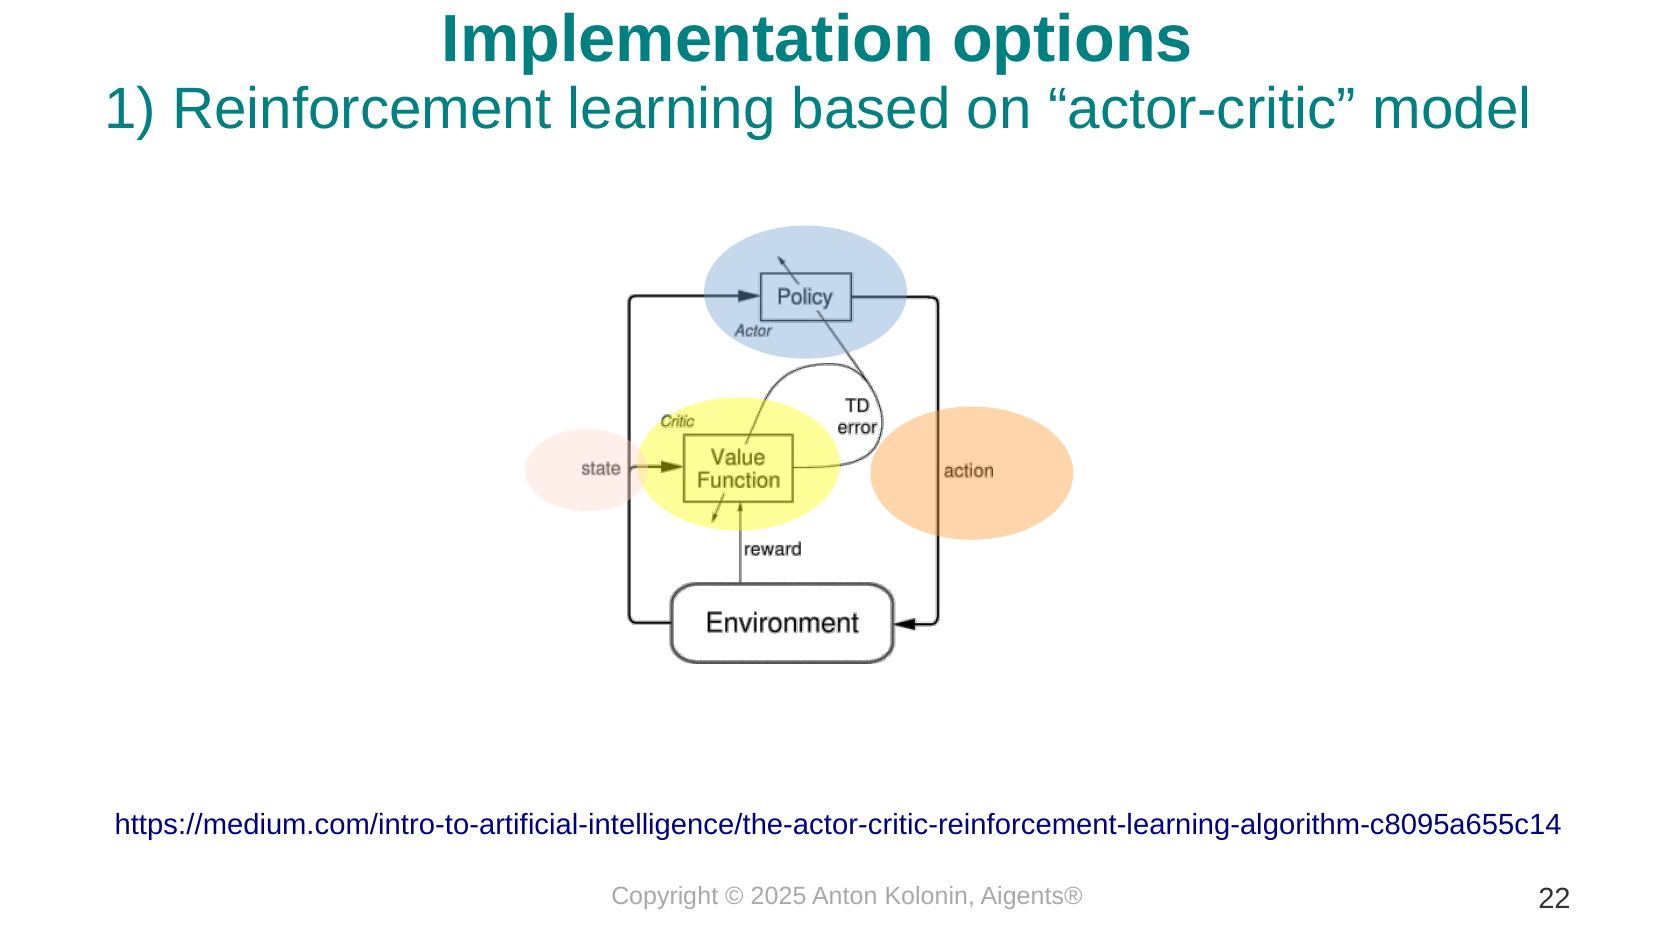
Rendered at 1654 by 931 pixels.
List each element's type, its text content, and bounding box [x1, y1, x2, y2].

text_box [704, 225, 907, 359]
text_box [525, 397, 840, 531]
text_box Implementation options 1) Reinforcement learning based on “actor-critic” model [0, 0, 1654, 150]
text_box [870, 406, 1074, 540]
text_box https://medium.com/intro-to-artificial-intelligence/the-actor-critic-reinforcement-learning-algorithm-c8095a655c14 [99, 800, 1579, 849]
picture [582, 256, 993, 664]
